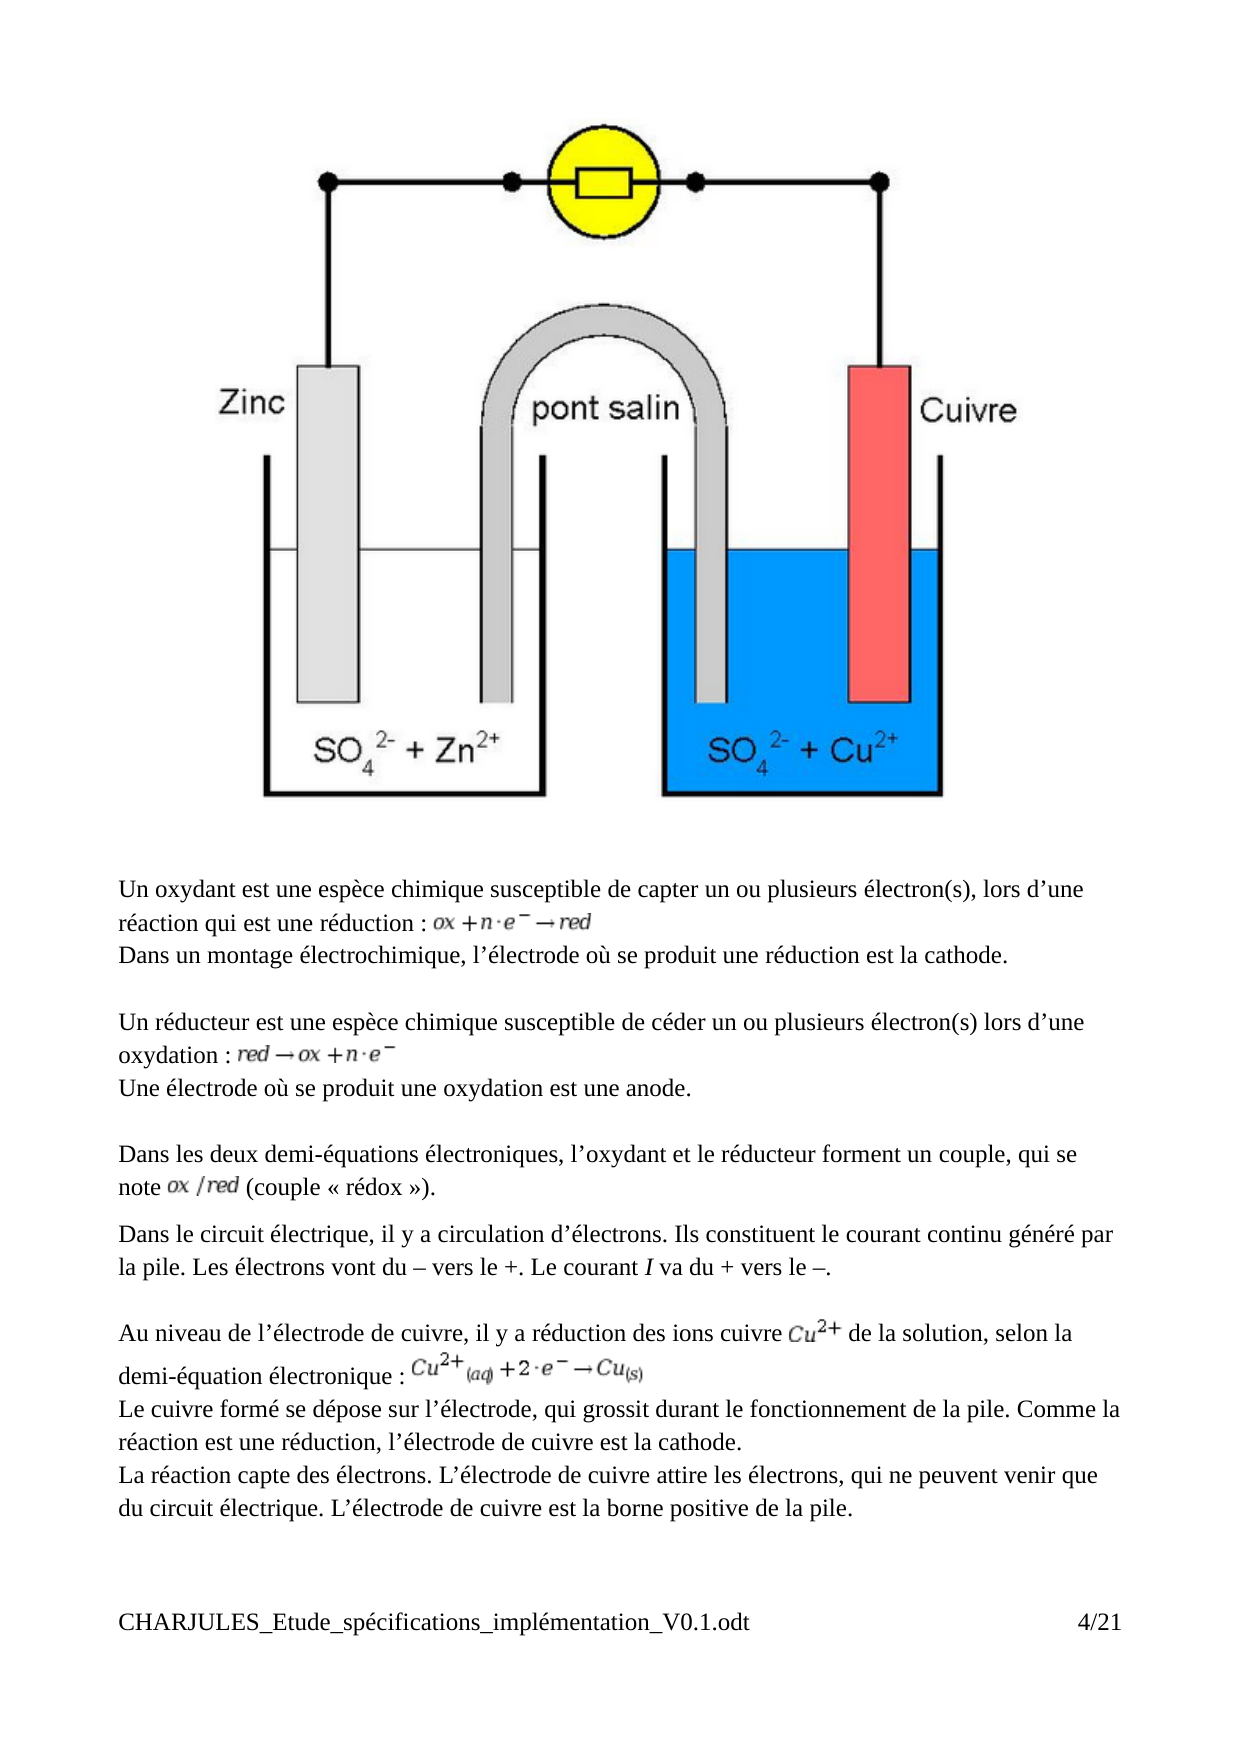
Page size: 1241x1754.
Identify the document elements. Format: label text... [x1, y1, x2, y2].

picture [167, 1176, 240, 1196]
picture [411, 1351, 643, 1385]
text Dans le circuit électrique, il y a circulation d’électrons. Ils constituent le courant continu généré par la pile. Les électrons vont du – vers le +. Le courant I va du + vers le –. Au niveau de l’électrode de cuivre, il y a réduction des ions cuivre de la solution, selon la demi-équation électronique : Le cuivre formé se dépose sur l’électrode, qui grossit durant le fonctionnement de la pile. Comme la réaction est une réduction, l’électrode de cuivre est la cathode. La réaction capte des électrons. L’électrode de cuivre attire les électrons, qui ne peuvent venir que du circuit électrique. L’électrode de cuivre est la borne positive de la pile. [118, 1219, 1122, 1555]
picture [433, 913, 592, 931]
picture [788, 1318, 842, 1342]
picture [237, 1045, 396, 1063]
picture [178, 118, 1062, 823]
text Un oxydant est une espèce chimique susceptible de capter un ou plusieurs électron(s), lors d’une réaction qui est une réduction : Dans un montage électrochimique, l’électrode où se produit une réduction est la cathode. Un réducteur est une espèce chimique susceptible de céder un ou plusieurs électron(s) lors d’une oxydation : Une électrode où se produit une oxydation est une anode. Dans les deux demi-équations électroniques, l’oxydant et le réducteur forment un couple, qui se note (couple « rédox »). [118, 874, 1122, 1201]
